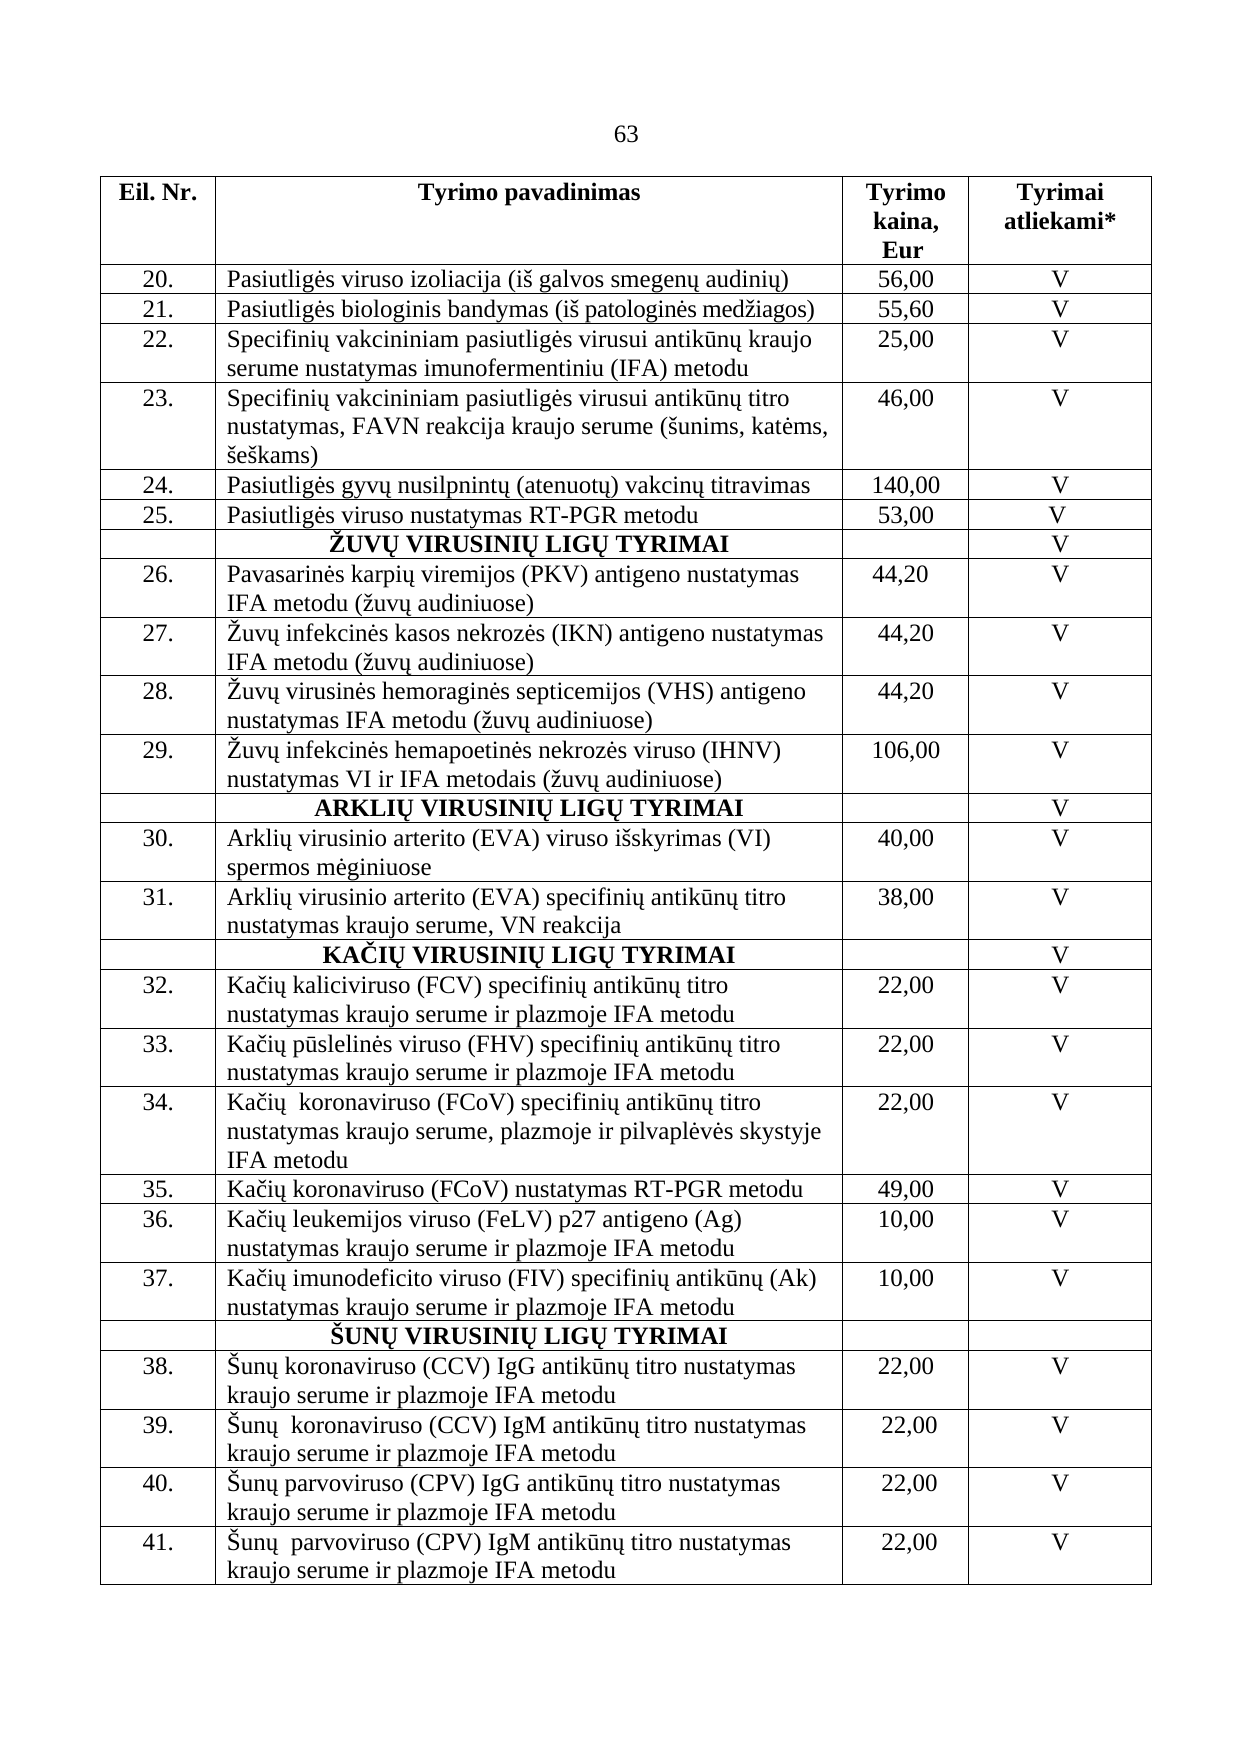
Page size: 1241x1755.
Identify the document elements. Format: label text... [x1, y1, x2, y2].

table_cell V [969, 1527, 1151, 1584]
table_cell V [969, 618, 1151, 675]
table_cell V [969, 970, 1151, 1028]
table_cell 32. [101, 970, 215, 1028]
table_cell 22,00 [843, 1087, 968, 1173]
table_cell 24. [101, 470, 215, 499]
table_cell 106,00 [843, 735, 968, 792]
table_cell V [969, 823, 1151, 881]
table_cell Šunų koronaviruso (CCV) IgG antikūnų titro nustatymas kraujo serume ir plazmoje IFA metodu [216, 1351, 842, 1409]
table_cell 36. [101, 1204, 215, 1262]
table_cell 30. [101, 823, 215, 881]
table_cell V [969, 530, 1151, 558]
table_cell Žuvų infekcinės kasos nekrozės (IKN) antigeno nustatymas IFA metodu (žuvų audiniuose) [216, 618, 842, 675]
table_cell 22,00 [843, 1351, 968, 1409]
table_cell V [969, 1175, 1151, 1203]
table_cell 33. [101, 1029, 215, 1086]
table_cell Šunų parvoviruso (CPV) IgM antikūnų titro nustatymas kraujo serume ir plazmoje IFA metodu [216, 1527, 842, 1584]
table_header Eil. Nr. [101, 177, 215, 263]
table_cell 22,00 [843, 970, 968, 1028]
table_cell [101, 1321, 215, 1350]
table_header Tyrimai atliekami* [969, 177, 1151, 263]
table_cell Kačių kaliciviruso (FCV) specifinių antikūnų titro nustatymas kraujo serume ir plazmoje IFA metodu [216, 970, 842, 1028]
table_cell 23. [101, 383, 215, 469]
table_cell 55,60 [843, 294, 968, 323]
table_cell 49,00 [843, 1175, 968, 1203]
table_cell 41. [101, 1527, 215, 1584]
table_cell Šunų parvoviruso (CPV) IgG antikūnų titro nustatymas kraujo serume ir plazmoje IFA metodu [216, 1468, 842, 1526]
table_cell [843, 940, 968, 969]
table_cell 40. [101, 1468, 215, 1526]
table_cell ŽUVŲ VIRUSINIŲ LIGŲ TYRIMAI [216, 530, 842, 558]
table_cell [843, 1321, 968, 1350]
table_cell 28. [101, 676, 215, 734]
table_cell Pasiutligės viruso izoliacija (iš galvos smegenų audinių) [216, 265, 842, 293]
table_cell 31. [101, 882, 215, 939]
table_cell [969, 1321, 1151, 1350]
table_header Tyrimo kaina, Eur [843, 177, 968, 263]
table_cell 56,00 [843, 265, 968, 293]
table_cell 22,00 [843, 1527, 968, 1584]
table_cell 22,00 [843, 1410, 968, 1467]
table_cell Šunų koronaviruso (CCV) IgM antikūnų titro nustatymas kraujo serume ir plazmoje IFA metodu [216, 1410, 842, 1467]
table_cell V [969, 324, 1151, 382]
table_cell 39. [101, 1410, 215, 1467]
table_cell V [969, 1204, 1151, 1262]
table_cell Kačių pūslelinės viruso (FHV) specifinių antikūnų titro nustatymas kraujo serume ir plazmoje IFA metodu [216, 1029, 842, 1086]
table_cell [101, 794, 215, 822]
table_cell 40,00 [843, 823, 968, 881]
table_cell V [969, 1263, 1151, 1320]
table_cell V [969, 794, 1151, 822]
table_cell V [969, 1351, 1151, 1409]
table_cell V [969, 559, 1151, 617]
table_cell 27. [101, 618, 215, 675]
table_cell V [969, 265, 1151, 293]
table_cell KAČIŲ VIRUSINIŲ LIGŲ TYRIMAI [216, 940, 842, 969]
table_cell [101, 530, 215, 558]
table_cell 44,20 [843, 676, 968, 734]
table_cell 22,00 [843, 1029, 968, 1086]
table_cell Kačių imunodeficito viruso (FIV) specifinių antikūnų (Ak) nustatymas kraujo serume ir plazmoje IFA metodu [216, 1263, 842, 1320]
table_cell Kačių koronaviruso (FCoV) nustatymas RT-PGR metodu [216, 1175, 842, 1203]
table_cell 20. [101, 265, 215, 293]
table_cell ARKLIŲ VIRUSINIŲ LIGŲ TYRIMAI [216, 794, 842, 822]
table_cell V [969, 1410, 1151, 1467]
table_header Tyrimo pavadinimas [216, 177, 842, 263]
table_cell 38. [101, 1351, 215, 1409]
table_cell 46,00 [843, 383, 968, 469]
table_cell V [969, 383, 1151, 469]
table_cell 21. [101, 294, 215, 323]
table_cell Pasiutligės viruso nustatymas RT-PGR metodu [216, 500, 842, 528]
table_cell V [969, 676, 1151, 734]
table_cell V [969, 940, 1151, 969]
table_cell 10,00 [843, 1263, 968, 1320]
table_cell V [969, 1468, 1151, 1526]
table_cell 22,00 [843, 1468, 968, 1526]
table_cell V [969, 1029, 1151, 1086]
table_cell Kačių leukemijos viruso (FeLV) p27 antigeno (Ag) nustatymas kraujo serume ir plazmoje IFA metodu [216, 1204, 842, 1262]
table_cell V [969, 294, 1151, 323]
table_cell Pavasarinės karpių viremijos (PKV) antigeno nustatymas IFA metodu (žuvų audiniuose) [216, 559, 842, 617]
table_cell 25,00 [843, 324, 968, 382]
table_cell [843, 530, 968, 558]
table_cell V [969, 882, 1151, 939]
table_cell 140,00 [843, 470, 968, 499]
table_cell Kačių koronaviruso (FCoV) specifinių antikūnų titro nustatymas kraujo serume, plazmoje ir pilvaplėvės skystyje IFA metodu [216, 1087, 842, 1173]
table_cell 53,00 [843, 500, 968, 528]
table_cell 44,20 [843, 618, 968, 675]
table_cell [843, 794, 968, 822]
table_cell 10,00 [843, 1204, 968, 1262]
table_cell V [969, 735, 1151, 792]
table_cell Pasiutligės gyvų nusilpnintų (atenuotų) vakcinų titravimas [216, 470, 842, 499]
table_cell Specifinių vakcininiam pasiutligės virusui antikūnų titro nustatymas, FAVN reakcija kraujo serume (šunims, katėms, šeškams) [216, 383, 842, 469]
table_cell Žuvų infekcinės hemapoetinės nekrozės viruso (IHNV) nustatymas VI ir IFA metodais (žuvų audiniuose) [216, 735, 842, 792]
table_cell Specifinių vakcininiam pasiutligės virusui antikūnų kraujo serume nustatymas imunofermentiniu (IFA) metodu [216, 324, 842, 382]
table_cell V [969, 500, 1151, 528]
table_cell 35. [101, 1175, 215, 1203]
table_cell 29. [101, 735, 215, 792]
table_cell V [969, 1087, 1151, 1173]
table_cell 22. [101, 324, 215, 382]
table_cell Žuvų virusinės hemoraginės septicemijos (VHS) antigeno nustatymas IFA metodu (žuvų audiniuose) [216, 676, 842, 734]
table_cell Arklių virusinio arterito (EVA) specifinių antikūnų titro nustatymas kraujo serume, VN reakcija [216, 882, 842, 939]
table_cell 37. [101, 1263, 215, 1320]
table_cell Arklių virusinio arterito (EVA) viruso išskyrimas (VI) spermos mėginiuose [216, 823, 842, 881]
table_cell V [969, 470, 1151, 499]
table_cell Pasiutligės biologinis bandymas (iš patologinės medžiagos) [216, 294, 842, 323]
table_cell ŠUNŲ VIRUSINIŲ LIGŲ TYRIMAI [216, 1321, 842, 1350]
table_cell 25. [101, 500, 215, 528]
table_cell 44,20 [843, 559, 968, 617]
table_cell [101, 940, 215, 969]
table_cell 26. [101, 559, 215, 617]
table_cell 38,00 [843, 882, 968, 939]
table_cell 34. [101, 1087, 215, 1173]
